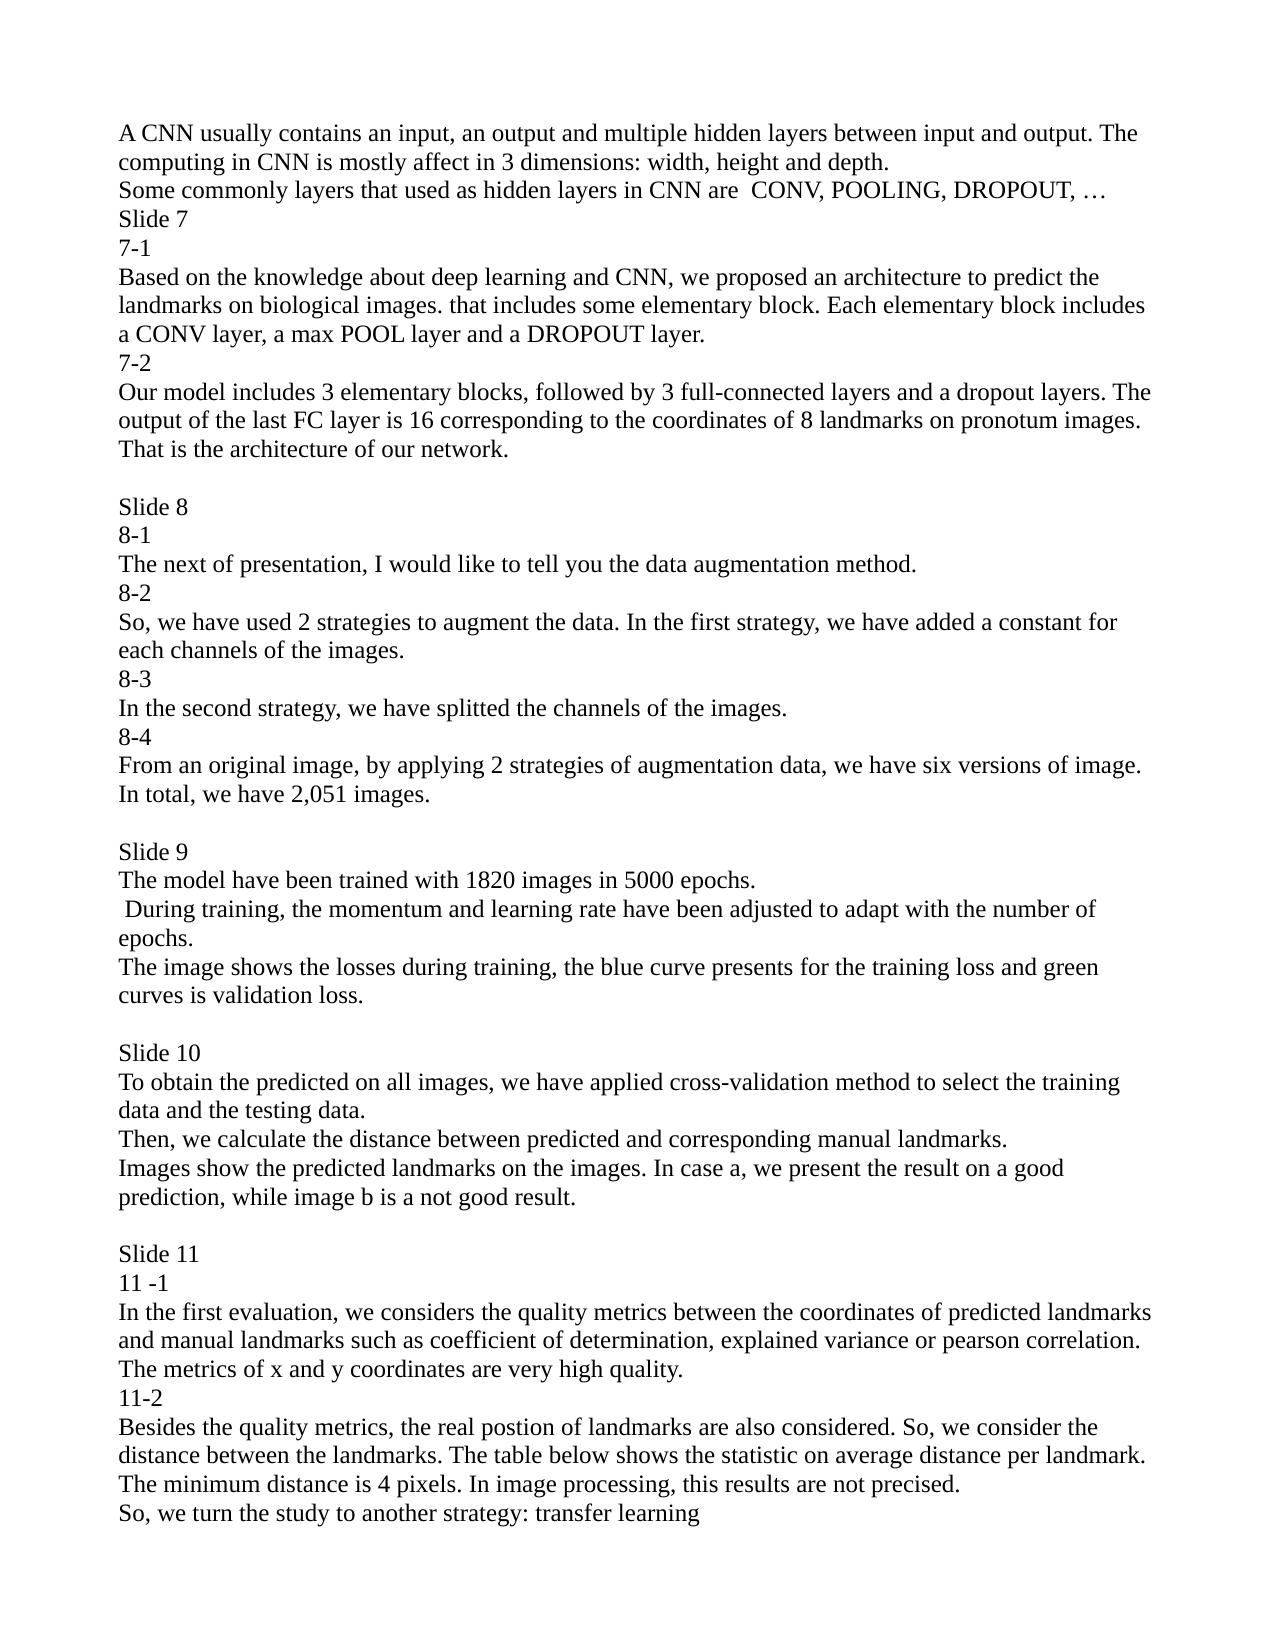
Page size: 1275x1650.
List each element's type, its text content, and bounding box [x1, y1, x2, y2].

text So, we turn the study to another strategy: transfer learning [118, 1498, 1157, 1527]
text The next of presentation, I would like to tell you the data augmentation method. [118, 549, 1157, 578]
text To obtain the predicted on all images, we have applied cross-validation method to select the training data and the testing data. [118, 1067, 1157, 1124]
text 7-2 [118, 348, 1157, 377]
text 11-2 [118, 1383, 1157, 1412]
text 11 -1 [118, 1268, 1157, 1297]
text Besides the quality metrics, the real postion of landmarks are also considered. So, we consider the distance between the landmarks. The table below shows the statistic on average distance per landmark. The minimum distance is 4 pixels. In image processing, this results are not precised. [118, 1412, 1157, 1498]
text 8-1 [118, 521, 1157, 549]
text The image shows the losses during training, the blue curve presents for the training loss and green curves is validation loss. [118, 952, 1157, 1009]
text 8-4 [118, 722, 1157, 751]
text A CNN usually contains an input, an output and multiple hidden layers between input and output. The computing in CNN is mostly affect in 3 dimensions: width, height and depth. [118, 118, 1157, 176]
text In the first evaluation, we considers the quality metrics between the coordinates of predicted landmarks and manual landmarks such as coefficient of determination, explained variance or pearson correlation. [118, 1297, 1157, 1354]
text During training, the momentum and learning rate have been adjusted to adapt with the number of epochs. [118, 894, 1157, 952]
text Some commonly layers that used as hidden layers in CNN are CONV, POOLING, DROPOUT, … [118, 176, 1157, 204]
text That is the architecture of our network. [118, 434, 1157, 463]
text Based on the knowledge about deep learning and CNN, we proposed an architecture to predict the landmarks on biological images. that includes some elementary block. Each elementary block includes a CONV layer, a max POOL layer and a DROPOUT layer. [118, 262, 1157, 348]
text In the second strategy, we have splitted the channels of the images. [118, 693, 1157, 722]
text Then, we calculate the distance between predicted and corresponding manual landmarks. [118, 1124, 1157, 1153]
text The model have been trained with 1820 images in 5000 epochs. [118, 866, 1157, 894]
text Slide 8 [118, 492, 1157, 521]
text So, we have used 2 strategies to augment the data. In the first strategy, we have added a constant for each channels of the images. [118, 607, 1157, 664]
text 8-2 [118, 578, 1157, 607]
text From an original image, by applying 2 strategies of augmentation data, we have six versions of image. In total, we have 2,051 images. [118, 751, 1157, 808]
text Images show the predicted landmarks on the images. In case a, we present the result on a good prediction, while image b is a not good result. [118, 1153, 1157, 1211]
text Slide 9 [118, 837, 1157, 866]
text Slide 10 [118, 1038, 1157, 1067]
text 8-3 [118, 664, 1157, 693]
text Our model includes 3 elementary blocks, followed by 3 full-connected layers and a dropout layers. The output of the last FC layer is 16 corresponding to the coordinates of 8 landmarks on pronotum images. [118, 377, 1157, 434]
text The metrics of x and y coordinates are very high quality. [118, 1354, 1157, 1383]
text Slide 11 [118, 1239, 1157, 1268]
text Slide 7 [118, 204, 1157, 233]
text 7-1 [118, 233, 1157, 262]
